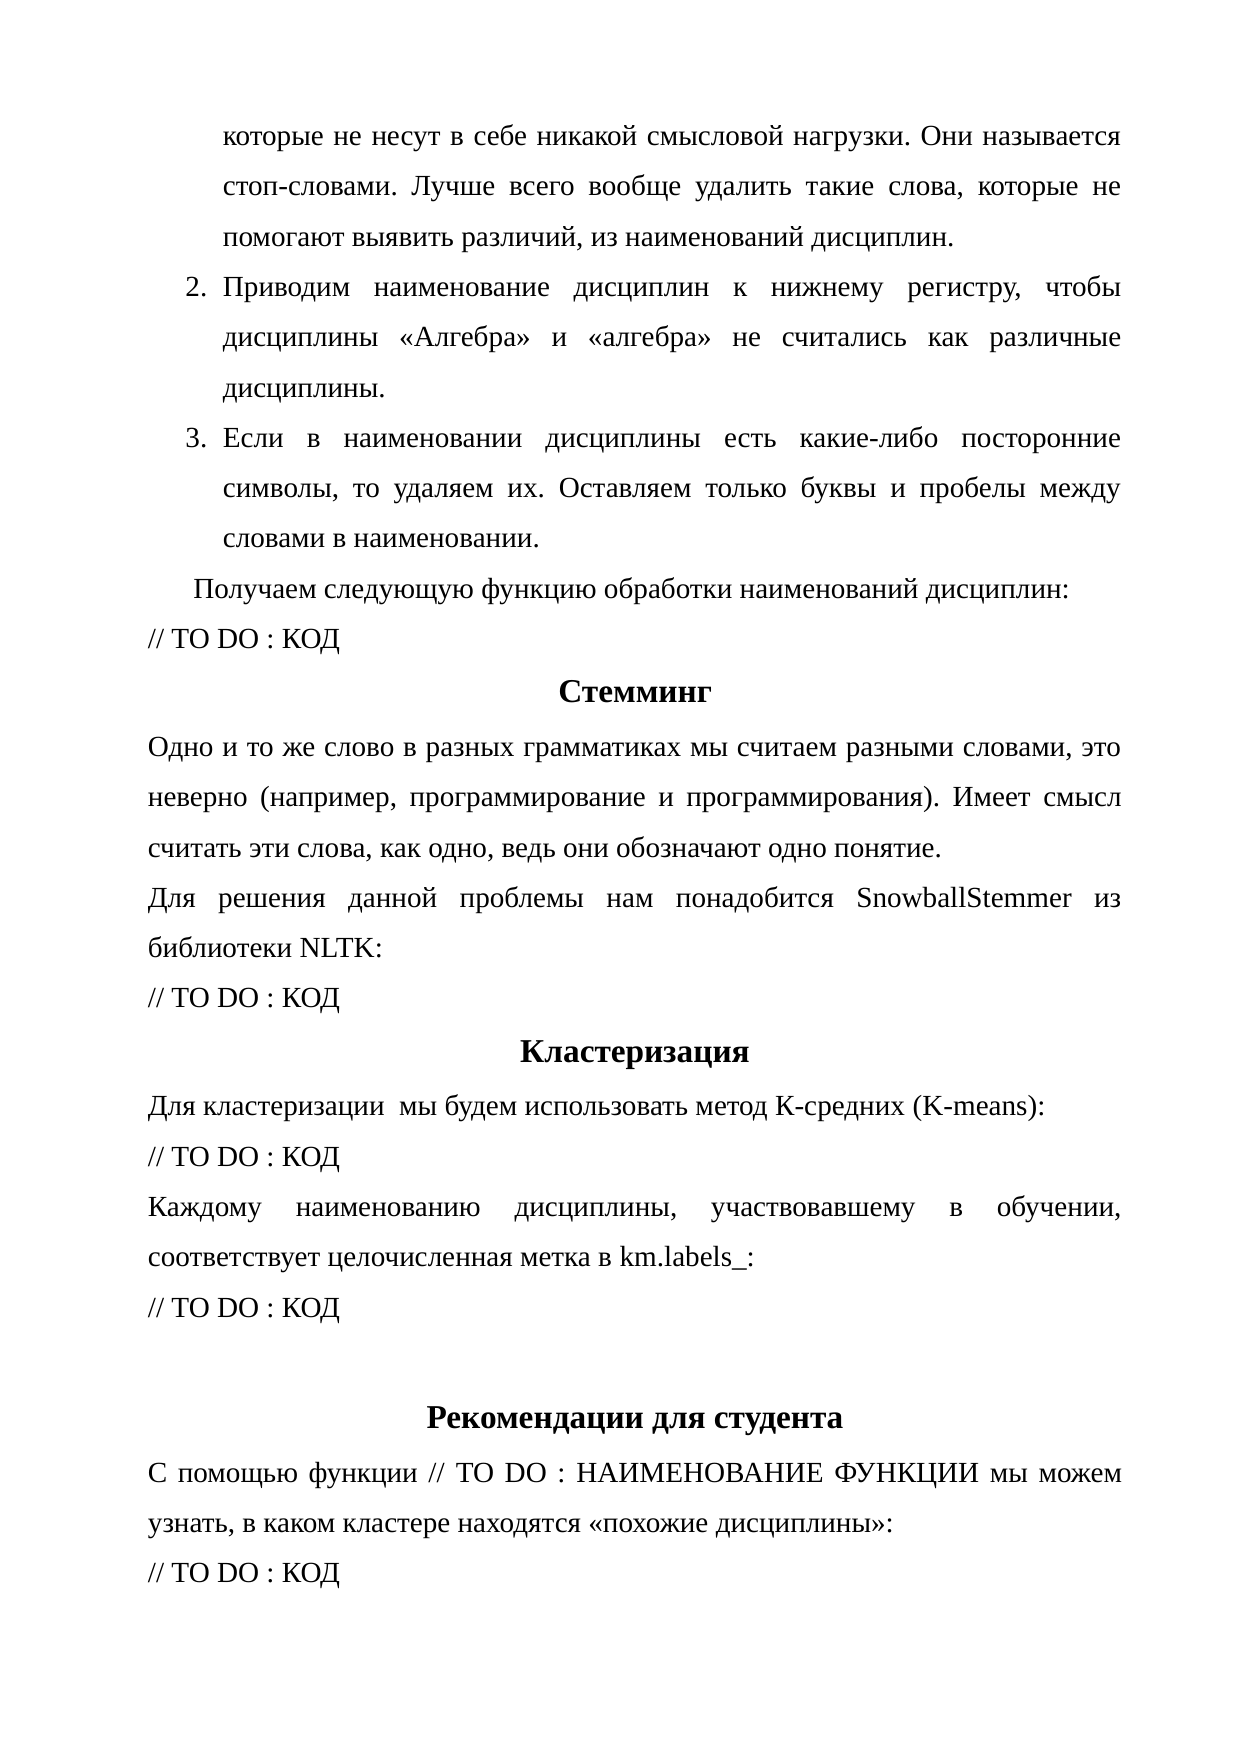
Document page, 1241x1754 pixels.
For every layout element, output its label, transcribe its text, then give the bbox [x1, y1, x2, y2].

list // TO DO : КОД [148, 1139, 1122, 1172]
list Для решения данной проблемы нам понадобится SnowballStemmer из библиотеки NLTK: [148, 880, 1122, 964]
list Кластеризация [148, 1031, 1122, 1069]
list Рекомендации для студента [148, 1397, 1122, 1436]
list С помощью функции // TO DO : НАИМЕНОВАНИЕ ФУНКЦИИ мы можем узнать, в каком кластере находятся «похожие дисциплины»: [148, 1455, 1122, 1539]
list // TO DO : КОД [148, 1290, 1122, 1323]
list // TO DO : КОД [148, 1556, 1122, 1589]
list Приводим наименование дисциплин к нижнему регистру, чтобы дисциплины «Алгебра» и «алгебра» не считались как различные дисциплины. [185, 269, 1122, 403]
list Для кластеризации мы будем использовать метод К-средних (K-means): [148, 1088, 1122, 1122]
list // TO DO : КОД [148, 621, 1122, 655]
list Если в наименовании дисциплины есть какие-либо посторонние символы, то удаляем их. Оставляем только буквы и пробелы между словами в наименовании. [185, 420, 1122, 554]
list // TO DO : КОД [148, 981, 1122, 1014]
list Получаем следующую функцию обработки наименований дисциплин: [193, 571, 1122, 604]
list Каждому наименованию дисциплины, участвовавшему в обучении, соответствует целочисленная метка в km.labels_: [148, 1189, 1122, 1273]
list Стемминг [148, 672, 1122, 710]
list Одно и то же слово в разных грамматиках мы считаем разными словами, это неверно (например, программирование и программирования). Имеет смысл считать эти слова, как одно, ведь они обозначают одно понятие. [148, 729, 1122, 863]
list которые не несут в себе никакой смысловой нагрузки. Они называется стоп-словами. Лучше всего вообще удалить такие слова, которые не помогают выявить различий, из наименований дисциплин. [185, 118, 1122, 252]
